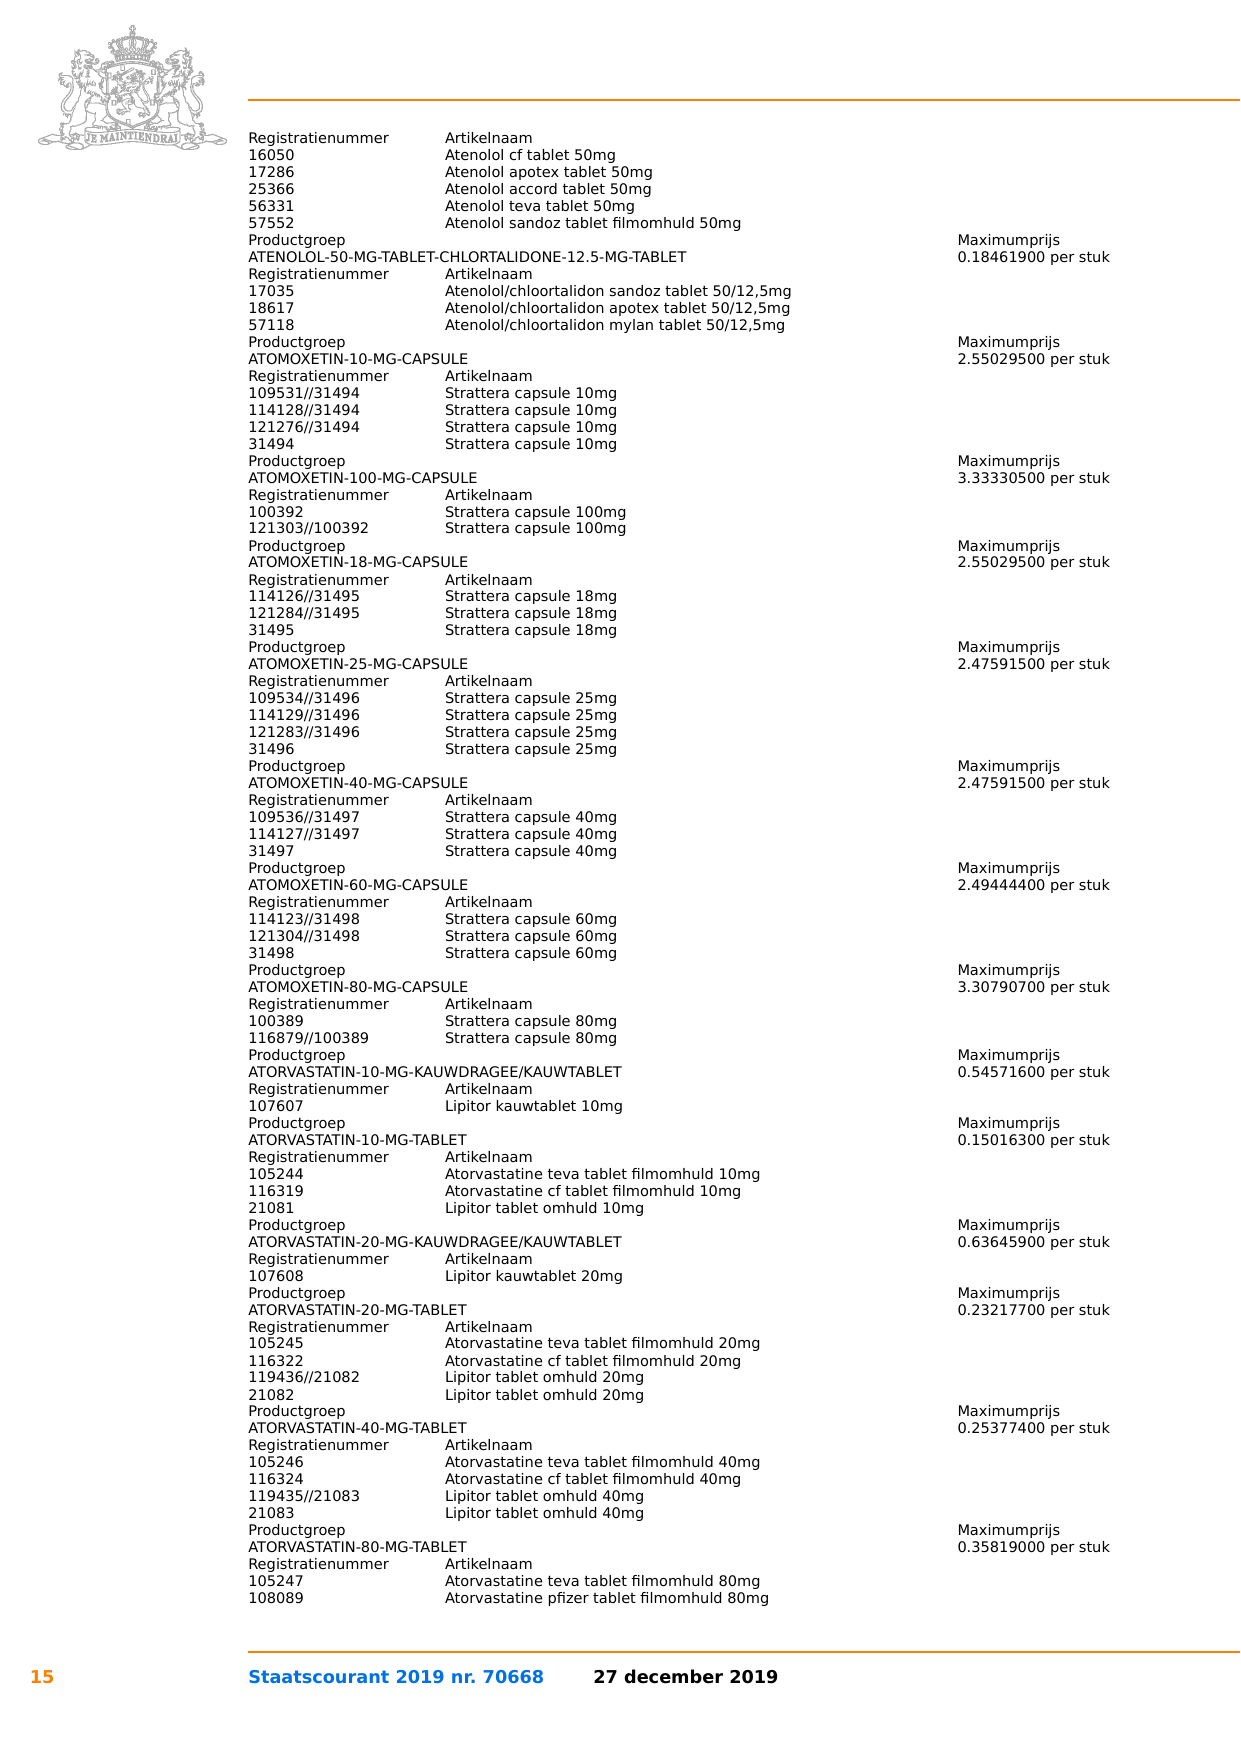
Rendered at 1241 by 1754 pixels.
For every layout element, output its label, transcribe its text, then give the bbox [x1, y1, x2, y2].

table_cell 57118 [248, 317, 439, 334]
table_cell Strattera capsule 25mg [439, 724, 951, 741]
table_cell [439, 639, 951, 656]
table_cell 57552 [248, 215, 439, 232]
table_cell 18617 [248, 300, 439, 317]
table_cell [951, 792, 1163, 809]
table_cell Strattera capsule 18mg [439, 588, 951, 605]
table_cell Strattera capsule 100mg [439, 504, 951, 520]
table_cell 116324 [248, 1471, 439, 1488]
table_cell Maximumprijs [951, 1047, 1163, 1064]
table_cell [951, 1013, 1163, 1030]
table_cell [951, 520, 1163, 537]
table_cell Productgroep [248, 232, 439, 249]
table_cell ATORVASTATIN-10-MG-KAUWDRAGEE/KAUWTABLET [248, 1064, 951, 1081]
table_cell Atenolol/chloortalidon mylan tablet 50/12,5mg [439, 317, 951, 334]
table_cell [951, 1030, 1163, 1047]
table_cell Productgroep [248, 1522, 439, 1539]
table_cell Strattera capsule 25mg [439, 690, 951, 707]
table_cell Registratienummer [248, 894, 439, 911]
table_cell Registratienummer [248, 486, 439, 503]
table_cell 114129//31496 [248, 707, 439, 724]
table_cell Registratienummer [248, 1149, 439, 1166]
table_cell [439, 232, 951, 249]
table_cell Lipitor tablet omhuld 10mg [439, 1200, 951, 1217]
table_cell [439, 758, 951, 775]
table_cell 2.55029500 per stuk [951, 554, 1163, 571]
table_cell ATOMOXETIN-25-MG-CAPSULE [248, 656, 951, 673]
table_cell [951, 622, 1163, 639]
table_cell ATORVASTATIN-10-MG-TABLET [248, 1132, 951, 1149]
table_cell 2.47591500 per stuk [951, 656, 1163, 673]
table_cell Artikelnaam [439, 571, 951, 588]
table_cell ATORVASTATIN-20-MG-TABLET [248, 1301, 951, 1318]
table_cell 31495 [248, 622, 439, 639]
table_cell Atorvastatine teva tablet filmomhuld 80mg [439, 1573, 951, 1590]
table_cell [951, 1353, 1163, 1369]
table_cell 16050 [248, 147, 439, 164]
table_cell [951, 911, 1163, 928]
table_cell Artikelnaam [439, 996, 951, 1013]
table_cell Artikelnaam [439, 673, 951, 690]
table_cell [951, 826, 1163, 843]
table_cell [951, 1098, 1163, 1115]
table_cell [951, 945, 1163, 962]
table_cell 21083 [248, 1505, 439, 1522]
table_cell 21081 [248, 1200, 439, 1217]
table_cell Artikelnaam [439, 1437, 951, 1454]
table_cell Productgroep [248, 1115, 439, 1132]
table_cell ATOMOXETIN-60-MG-CAPSULE [248, 877, 951, 894]
table_cell [951, 724, 1163, 741]
table_cell ATOMOXETIN-10-MG-CAPSULE [248, 351, 951, 368]
table_cell 121284//31495 [248, 605, 439, 622]
table_cell 2.49444400 per stuk [951, 877, 1163, 894]
table_cell [951, 1471, 1163, 1488]
table_cell Productgroep [248, 334, 439, 351]
table_cell [951, 741, 1163, 758]
table_cell [951, 1251, 1163, 1267]
table_cell [439, 538, 951, 554]
table_cell Registratienummer [248, 266, 439, 283]
table_cell [951, 283, 1163, 300]
picture [38, 25, 227, 150]
table_cell Strattera capsule 10mg [439, 402, 951, 418]
table_cell [951, 1488, 1163, 1505]
table_cell 107607 [248, 1098, 439, 1115]
table_cell Artikelnaam [439, 894, 951, 911]
table_cell Atorvastatine cf tablet filmomhuld 40mg [439, 1471, 951, 1488]
table_cell Lipitor tablet omhuld 40mg [439, 1488, 951, 1505]
table_cell 116319 [248, 1183, 439, 1199]
table_cell [951, 1166, 1163, 1183]
table_cell 100392 [248, 504, 439, 520]
table_cell Productgroep [248, 538, 439, 554]
table_cell Maximumprijs [951, 1115, 1163, 1132]
table_cell [951, 164, 1163, 181]
table_cell ATORVASTATIN-20-MG-KAUWDRAGEE/KAUWTABLET [248, 1234, 951, 1251]
table_cell Productgroep [248, 1047, 439, 1064]
table_cell Strattera capsule 40mg [439, 843, 951, 860]
table_cell Registratienummer [248, 673, 439, 690]
table_cell 105245 [248, 1335, 439, 1352]
table_cell Strattera capsule 100mg [439, 520, 951, 537]
table_cell [951, 1081, 1163, 1098]
table_cell Atenolol teva tablet 50mg [439, 198, 951, 215]
table_cell 119435//21083 [248, 1488, 439, 1505]
table_cell Productgroep [248, 453, 439, 469]
table_cell 17035 [248, 283, 439, 300]
table_cell 3.30790700 per stuk [951, 979, 1163, 996]
table_cell Registratienummer [248, 130, 439, 147]
table_cell [439, 334, 951, 351]
table_cell Productgroep [248, 1285, 439, 1301]
table_cell [439, 1047, 951, 1064]
table_cell Atorvastatine cf tablet filmomhuld 20mg [439, 1353, 951, 1369]
table_cell 0.35819000 per stuk [951, 1539, 1163, 1556]
table_cell [951, 300, 1163, 317]
table_cell ATOMOXETIN-80-MG-CAPSULE [248, 979, 951, 996]
table_cell [951, 402, 1163, 418]
table_cell [951, 690, 1163, 707]
table_cell 105244 [248, 1166, 439, 1183]
table_cell Lipitor kauwtablet 10mg [439, 1098, 951, 1115]
table_cell Maximumprijs [951, 453, 1163, 469]
table_cell 121304//31498 [248, 928, 439, 945]
table_cell [951, 215, 1163, 232]
table_cell 105247 [248, 1573, 439, 1590]
table_cell 114127//31497 [248, 826, 439, 843]
table_cell Artikelnaam [439, 266, 951, 283]
table_cell Productgroep [248, 1217, 439, 1233]
table_cell 21082 [248, 1386, 439, 1403]
table_cell Strattera capsule 10mg [439, 385, 951, 402]
table_cell ATORVASTATIN-80-MG-TABLET [248, 1539, 951, 1556]
table_cell 114128//31494 [248, 402, 439, 418]
table_cell [951, 1200, 1163, 1217]
table_cell 0.23217700 per stuk [951, 1301, 1163, 1318]
table_cell [439, 1285, 951, 1301]
table_cell Lipitor tablet omhuld 20mg [439, 1386, 951, 1403]
table_cell Strattera capsule 60mg [439, 911, 951, 928]
table_cell Artikelnaam [439, 130, 951, 147]
table_cell [951, 147, 1163, 164]
table_cell 109536//31497 [248, 809, 439, 826]
table_cell [951, 486, 1163, 503]
table_cell Maximumprijs [951, 1217, 1163, 1233]
table_cell 105246 [248, 1454, 439, 1471]
table_cell 119436//21082 [248, 1369, 439, 1386]
table_cell [951, 1149, 1163, 1166]
table_cell [439, 453, 951, 469]
table_cell Productgroep [248, 962, 439, 979]
table_cell Atenolol apotex tablet 50mg [439, 164, 951, 181]
table_cell [439, 1403, 951, 1420]
table_cell [439, 962, 951, 979]
table_cell Atenolol accord tablet 50mg [439, 181, 951, 198]
table_cell Maximumprijs [951, 1403, 1163, 1420]
table_cell Strattera capsule 10mg [439, 419, 951, 436]
table_cell [951, 368, 1163, 384]
table_cell [951, 605, 1163, 622]
table_cell 0.15016300 per stuk [951, 1132, 1163, 1149]
table_cell [951, 588, 1163, 605]
table_cell Strattera capsule 25mg [439, 707, 951, 724]
table_cell Registratienummer [248, 1081, 439, 1098]
table_cell Registratienummer [248, 1319, 439, 1335]
table_cell Atenolol/chloortalidon apotex tablet 50/12,5mg [439, 300, 951, 317]
table_cell Productgroep [248, 860, 439, 877]
table_cell Strattera capsule 10mg [439, 436, 951, 452]
table_cell 114123//31498 [248, 911, 439, 928]
table_cell 31494 [248, 436, 439, 452]
table_cell [951, 385, 1163, 402]
table_cell Lipitor tablet omhuld 20mg [439, 1369, 951, 1386]
table_cell Productgroep [248, 639, 439, 656]
table_cell Registratienummer [248, 996, 439, 1013]
table_cell Maximumprijs [951, 232, 1163, 249]
table_cell Artikelnaam [439, 1556, 951, 1573]
table_cell Atenolol cf tablet 50mg [439, 147, 951, 164]
table_cell [951, 809, 1163, 826]
table_cell [951, 707, 1163, 724]
table_cell [951, 1556, 1163, 1573]
table_cell [951, 504, 1163, 520]
table_cell Registratienummer [248, 1556, 439, 1573]
table_cell Atorvastatine teva tablet filmomhuld 20mg [439, 1335, 951, 1352]
table_cell Maximumprijs [951, 639, 1163, 656]
table_cell [439, 1115, 951, 1132]
table_cell [951, 1573, 1163, 1590]
table_cell [951, 181, 1163, 198]
table_cell Atorvastatine teva tablet filmomhuld 40mg [439, 1454, 951, 1471]
table_cell [439, 1217, 951, 1233]
table_cell [951, 1454, 1163, 1471]
table_cell Maximumprijs [951, 758, 1163, 775]
table_cell 116322 [248, 1353, 439, 1369]
table_cell Registratienummer [248, 1251, 439, 1267]
table_cell Atorvastatine teva tablet filmomhuld 10mg [439, 1166, 951, 1183]
table_cell [951, 928, 1163, 945]
table_cell 116879//100389 [248, 1030, 439, 1047]
table_cell 31498 [248, 945, 439, 962]
table_cell 109534//31496 [248, 690, 439, 707]
table_cell 114126//31495 [248, 588, 439, 605]
table_cell 31496 [248, 741, 439, 758]
table_cell Strattera capsule 80mg [439, 1030, 951, 1047]
table_cell Artikelnaam [439, 1081, 951, 1098]
table_cell Atenolol/chloortalidon sandoz tablet 50/12,5mg [439, 283, 951, 300]
table_cell Registratienummer [248, 571, 439, 588]
table_cell 0.63645900 per stuk [951, 1234, 1163, 1251]
table_cell [439, 860, 951, 877]
table_cell 107608 [248, 1268, 439, 1284]
table_cell Maximumprijs [951, 538, 1163, 554]
table_cell Strattera capsule 18mg [439, 605, 951, 622]
table_cell [951, 266, 1163, 283]
table_cell 108089 [248, 1590, 439, 1607]
table_cell Artikelnaam [439, 1149, 951, 1166]
table_cell Atorvastatine cf tablet filmomhuld 10mg [439, 1183, 951, 1199]
table_cell Productgroep [248, 1403, 439, 1420]
table_cell Strattera capsule 80mg [439, 1013, 951, 1030]
table_cell Productgroep [248, 758, 439, 775]
table_cell Maximumprijs [951, 962, 1163, 979]
table_cell [951, 843, 1163, 860]
table_cell 2.47591500 per stuk [951, 775, 1163, 792]
table_cell 121283//31496 [248, 724, 439, 741]
table_cell [951, 436, 1163, 452]
table_cell ATOMOXETIN-40-MG-CAPSULE [248, 775, 951, 792]
table_cell [951, 1319, 1163, 1335]
table_cell [951, 894, 1163, 911]
table_cell 0.54571600 per stuk [951, 1064, 1163, 1081]
table_cell 17286 [248, 164, 439, 181]
table_cell Strattera capsule 60mg [439, 945, 951, 962]
table_cell Registratienummer [248, 1437, 439, 1454]
table_cell Maximumprijs [951, 860, 1163, 877]
table_cell ATENOLOL-50-MG-TABLET-CHLORTALIDONE-12.5-MG-TABLET [248, 249, 951, 266]
table_cell Strattera capsule 60mg [439, 928, 951, 945]
table_cell [951, 419, 1163, 436]
table_cell 2.55029500 per stuk [951, 351, 1163, 368]
table_cell [951, 1268, 1163, 1284]
table_cell 109531//31494 [248, 385, 439, 402]
table_cell Maximumprijs [951, 334, 1163, 351]
table_cell 56331 [248, 198, 439, 215]
table_cell Maximumprijs [951, 1285, 1163, 1301]
table_cell Lipitor tablet omhuld 40mg [439, 1505, 951, 1522]
table_cell [951, 673, 1163, 690]
table_cell Artikelnaam [439, 486, 951, 503]
table_cell [951, 996, 1163, 1013]
table_cell [951, 130, 1163, 147]
table_cell 25366 [248, 181, 439, 198]
table_cell Strattera capsule 40mg [439, 809, 951, 826]
table_cell Strattera capsule 25mg [439, 741, 951, 758]
table_cell Atorvastatine pfizer tablet filmomhuld 80mg [439, 1590, 951, 1607]
table_cell [951, 1505, 1163, 1522]
table_cell [951, 1183, 1163, 1199]
table_cell 0.18461900 per stuk [951, 249, 1163, 266]
table_cell 121276//31494 [248, 419, 439, 436]
table_cell 121303//100392 [248, 520, 439, 537]
table_cell 31497 [248, 843, 439, 860]
table_cell [951, 317, 1163, 334]
table_cell Artikelnaam [439, 368, 951, 384]
table_cell 3.33330500 per stuk [951, 470, 1163, 486]
table_cell Registratienummer [248, 368, 439, 384]
table_cell Strattera capsule 18mg [439, 622, 951, 639]
table_cell [951, 1590, 1163, 1607]
table_cell Artikelnaam [439, 792, 951, 809]
table_cell [951, 1437, 1163, 1454]
table_cell [951, 198, 1163, 215]
table_cell Registratienummer [248, 792, 439, 809]
table_cell Artikelnaam [439, 1319, 951, 1335]
table_cell [951, 1386, 1163, 1403]
table_cell [439, 1522, 951, 1539]
table_cell [951, 1369, 1163, 1386]
table_cell Atenolol sandoz tablet filmomhuld 50mg [439, 215, 951, 232]
table_cell 100389 [248, 1013, 439, 1030]
table_cell Artikelnaam [439, 1251, 951, 1267]
table_cell [951, 571, 1163, 588]
table_cell [951, 1335, 1163, 1352]
table_cell Strattera capsule 40mg [439, 826, 951, 843]
table_cell ATORVASTATIN-40-MG-TABLET [248, 1420, 951, 1437]
table_cell Lipitor kauwtablet 20mg [439, 1268, 951, 1284]
table_cell 0.25377400 per stuk [951, 1420, 1163, 1437]
table_cell Maximumprijs [951, 1522, 1163, 1539]
table_cell ATOMOXETIN-100-MG-CAPSULE [248, 470, 951, 486]
table_cell ATOMOXETIN-18-MG-CAPSULE [248, 554, 951, 571]
